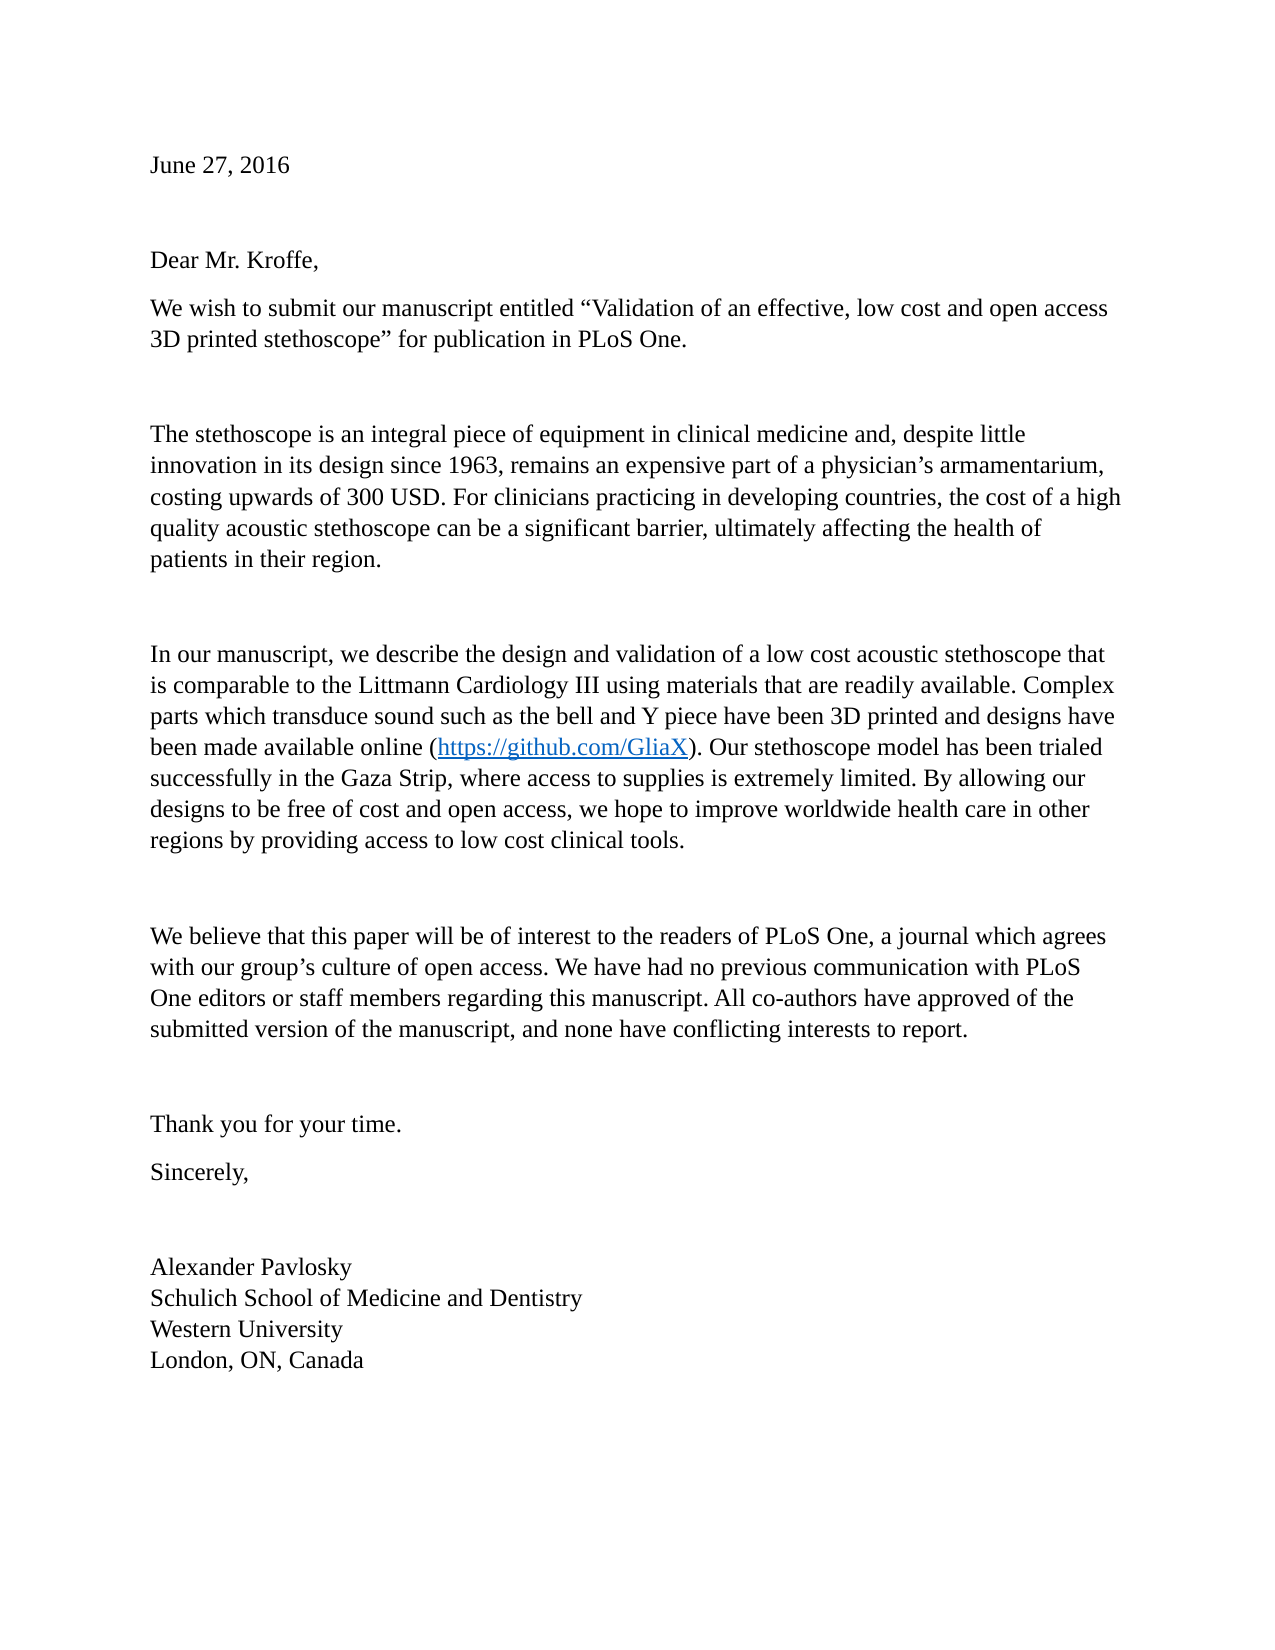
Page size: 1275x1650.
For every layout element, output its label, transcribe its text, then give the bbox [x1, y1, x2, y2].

text Schulich School of Medicine and Dentistry [150, 1283, 1125, 1312]
text Western University [150, 1314, 1125, 1343]
text The stethoscope is an integral piece of equipment in clinical medicine and, despite little innovation in its design since 1963, remains an expensive part of a physician’s armamentarium, costing upwards of 300 USD. For clinicians practicing in developing countries, the cost of a high quality acoustic stethoscope can be a significant barrier, ultimately affecting the health of patients in their region. [150, 419, 1125, 572]
text Thank you for your time. [150, 1109, 1125, 1138]
text London, ON, Canada [150, 1346, 1125, 1374]
text We wish to submit our manuscript entitled “Validation of an effective, low cost and open access 3D printed stethoscope” for publication in PLoS One. [150, 293, 1125, 353]
text We believe that this paper will be of interest to the readers of PLoS One, a journal which agrees with our group’s culture of open access. We have had no previous communication with PLoS One editors or staff members regarding this manuscript. All co-authors have approved of the submitted version of the manuscript, and none have conflicting interests to report. [150, 921, 1125, 1043]
text In our manuscript, we describe the design and validation of a low cost acoustic stethoscope that is comparable to the Littmann Cardiology III using materials that are readily available. Complex parts which transduce sound such as the bell and Y piece have been 3D printed and designs have been made available online (https://github.com/GliaX). Our stethoscope model has been trialed successfully in the Gaza Strip, where access to supplies is extremely limited. By allowing our designs to be free of cost and open access, we hope to improve worldwide health care in other regions by providing access to low cost clinical tools. [150, 639, 1125, 854]
text June 27, 2016 [150, 150, 1125, 179]
text Dear Mr. Kroffe, [150, 245, 1125, 274]
text Sincerely, [150, 1157, 1125, 1186]
text Alexander Pavlosky [150, 1252, 1125, 1281]
